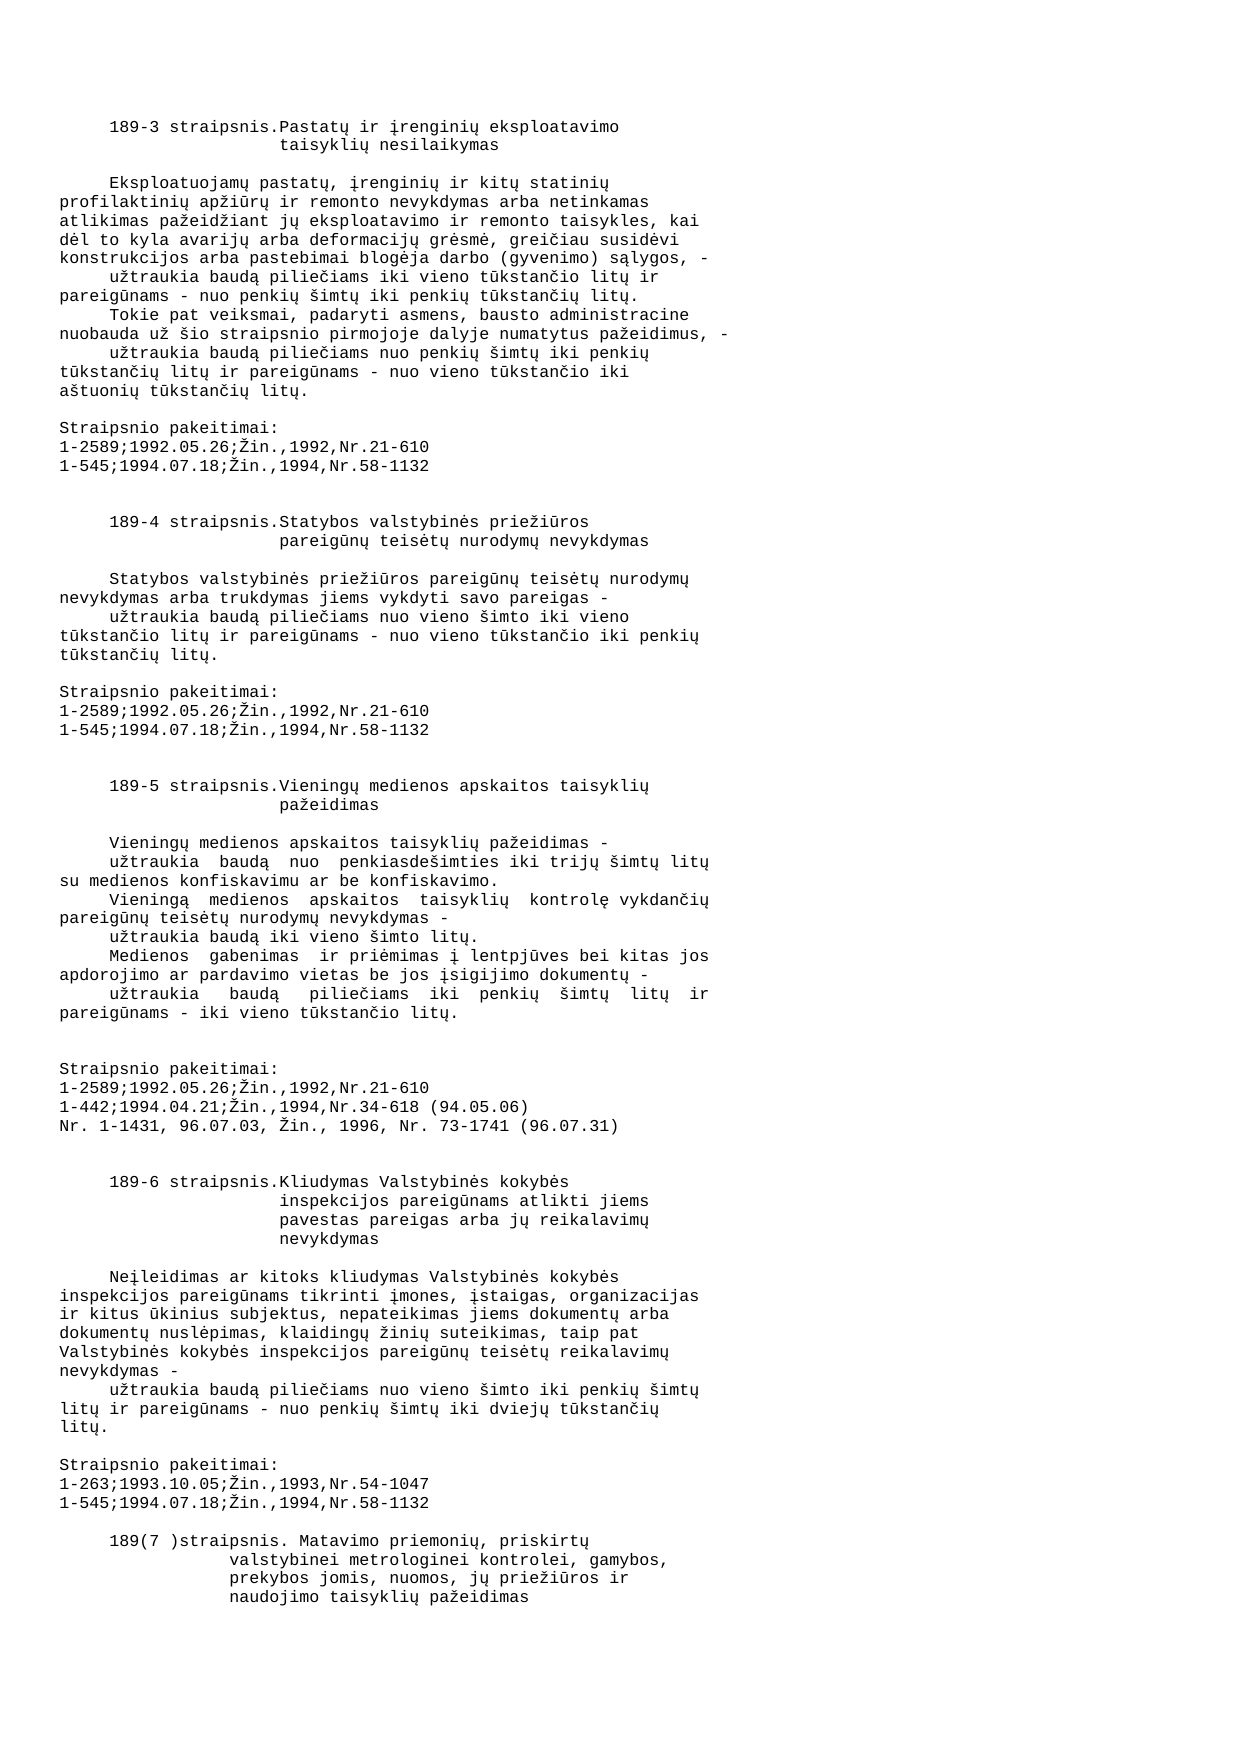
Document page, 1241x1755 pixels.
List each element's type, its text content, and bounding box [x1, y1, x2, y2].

text prekybos jomis, nuomos, jų priežiūros ir [59, 1570, 1122, 1589]
text 1-263;1993.10.05;Žin.,1993,Nr.54-1047 [59, 1476, 1122, 1494]
text 1-2589;1992.05.26;Žin.,1992,Nr.21-610 [59, 703, 1122, 721]
text užtraukia baudą piliečiams nuo penkių šimtų iki penkių [59, 344, 1122, 363]
text Straipsnio pakeitimai: [59, 1457, 1122, 1476]
text 1-442;1994.04.21;Žin.,1994,Nr.34-618 (94.05.06) [59, 1098, 1122, 1117]
text nevykdymas [59, 1231, 1122, 1249]
text 1-545;1994.07.18;Žin.,1994,Nr.58-1132 [59, 1494, 1122, 1513]
text apdorojimo ar pardavimo vietas be jos įsigijimo dokumentų - [59, 967, 1122, 985]
text Valstybinės kokybės inspekcijos pareigūnų teisėtų reikalavimų [59, 1344, 1122, 1362]
text pažeidimas [59, 797, 1122, 816]
text 1-545;1994.07.18;Žin.,1994,Nr.58-1132 [59, 721, 1122, 740]
text Statybos valstybinės priežiūros pareigūnų teisėtų nurodymų [59, 571, 1122, 589]
text Neįleidimas ar kitoks kliudymas Valstybinės kokybės [59, 1268, 1122, 1287]
text dėl to kyla avarijų arba deformacijų grėsmė, greičiau susidėvi [59, 231, 1122, 250]
text pavestas pareigas arba jų reikalavimų [59, 1212, 1122, 1231]
text 1-2589;1992.05.26;Žin.,1992,Nr.21-610 [59, 439, 1122, 457]
text Eksploatuojamų pastatų, įrenginių ir kitų statinių [59, 175, 1122, 193]
text Nr. 1-1431, 96.07.03, Žin., 1996, Nr. 73-1741 (96.07.31) [59, 1117, 1122, 1136]
text tūkstančių litų ir pareigūnams - nuo vieno tūkstančio iki [59, 363, 1122, 382]
text nevykdymas - [59, 1362, 1122, 1381]
text Medienos gabenimas ir priėmimas į lentpjūves bei kitas jos [59, 948, 1122, 967]
text Vieningų medienos apskaitos taisyklių pažeidimas - [59, 834, 1122, 853]
text pareigūnams - nuo penkių šimtų iki penkių tūkstančių litų. [59, 288, 1122, 307]
text užtraukia baudą piliečiams nuo vieno šimto iki vieno [59, 608, 1122, 627]
text atlikimas pažeidžiant jų eksploatavimo ir remonto taisykles, kai [59, 212, 1122, 231]
text tūkstančio litų ir pareigūnams - nuo vieno tūkstančio iki penkių [59, 627, 1122, 646]
text 1-2589;1992.05.26;Žin.,1992,Nr.21-610 [59, 1080, 1122, 1098]
text užtraukia baudą piliečiams iki penkių šimtų litų ir [59, 985, 1122, 1004]
text pareigūnams - iki vieno tūkstančio litų. [59, 1004, 1122, 1023]
text inspekcijos pareigūnams atlikti jiems [59, 1193, 1122, 1212]
text aštuonių tūkstančių litų. [59, 382, 1122, 401]
text ir kitus ūkinius subjektus, nepateikimas jiems dokumentų arba [59, 1306, 1122, 1325]
text 189-6 straipsnis.Kliudymas Valstybinės kokybės [59, 1174, 1122, 1193]
text užtraukia baudą piliečiams nuo vieno šimto iki penkių šimtų [59, 1381, 1122, 1400]
text nuobauda už šio straipsnio pirmojoje dalyje numatytus pažeidimus, - [59, 326, 1122, 344]
text inspekcijos pareigūnams tikrinti įmones, įstaigas, organizacijas [59, 1287, 1122, 1306]
text Straipsnio pakeitimai: [59, 420, 1122, 439]
text naudojimo taisyklių pažeidimas [59, 1589, 1122, 1608]
text užtraukia baudą nuo penkiasdešimties iki trijų šimtų litų [59, 853, 1122, 872]
text Vieningą medienos apskaitos taisyklių kontrolę vykdančių [59, 891, 1122, 910]
text 189-5 straipsnis.Vieningų medienos apskaitos taisyklių [59, 778, 1122, 797]
text valstybinei metrologinei kontrolei, gamybos, [59, 1551, 1122, 1570]
text profilaktinių apžiūrų ir remonto nevykdymas arba netinkamas [59, 193, 1122, 212]
text nevykdymas arba trukdymas jiems vykdyti savo pareigas - [59, 589, 1122, 608]
text konstrukcijos arba pastebimai blogėja darbo (gyvenimo) sąlygos, - [59, 250, 1122, 269]
text 189-3 straipsnis.Pastatų ir įrenginių eksploatavimo [59, 118, 1122, 137]
text Tokie pat veiksmai, padaryti asmens, bausto administracine [59, 307, 1122, 326]
text taisyklių nesilaikymas [59, 137, 1122, 156]
text dokumentų nuslėpimas, klaidingų žinių suteikimas, taip pat [59, 1325, 1122, 1344]
text 189(7 )straipsnis. Matavimo priemonių, priskirtų [59, 1532, 1122, 1551]
text tūkstančių litų. [59, 646, 1122, 665]
text užtraukia baudą piliečiams iki vieno tūkstančio litų ir [59, 269, 1122, 288]
text Straipsnio pakeitimai: [59, 684, 1122, 703]
text Straipsnio pakeitimai: [59, 1061, 1122, 1080]
text litų ir pareigūnams - nuo penkių šimtų iki dviejų tūkstančių [59, 1400, 1122, 1419]
text pareigūnų teisėtų nurodymų nevykdymas - [59, 910, 1122, 929]
text užtraukia baudą iki vieno šimto litų. [59, 929, 1122, 948]
text 1-545;1994.07.18;Žin.,1994,Nr.58-1132 [59, 457, 1122, 476]
text 189-4 straipsnis.Statybos valstybinės priežiūros [59, 514, 1122, 533]
text pareigūnų teisėtų nurodymų nevykdymas [59, 533, 1122, 552]
text litų. [59, 1419, 1122, 1438]
text su medienos konfiskavimu ar be konfiskavimo. [59, 872, 1122, 891]
